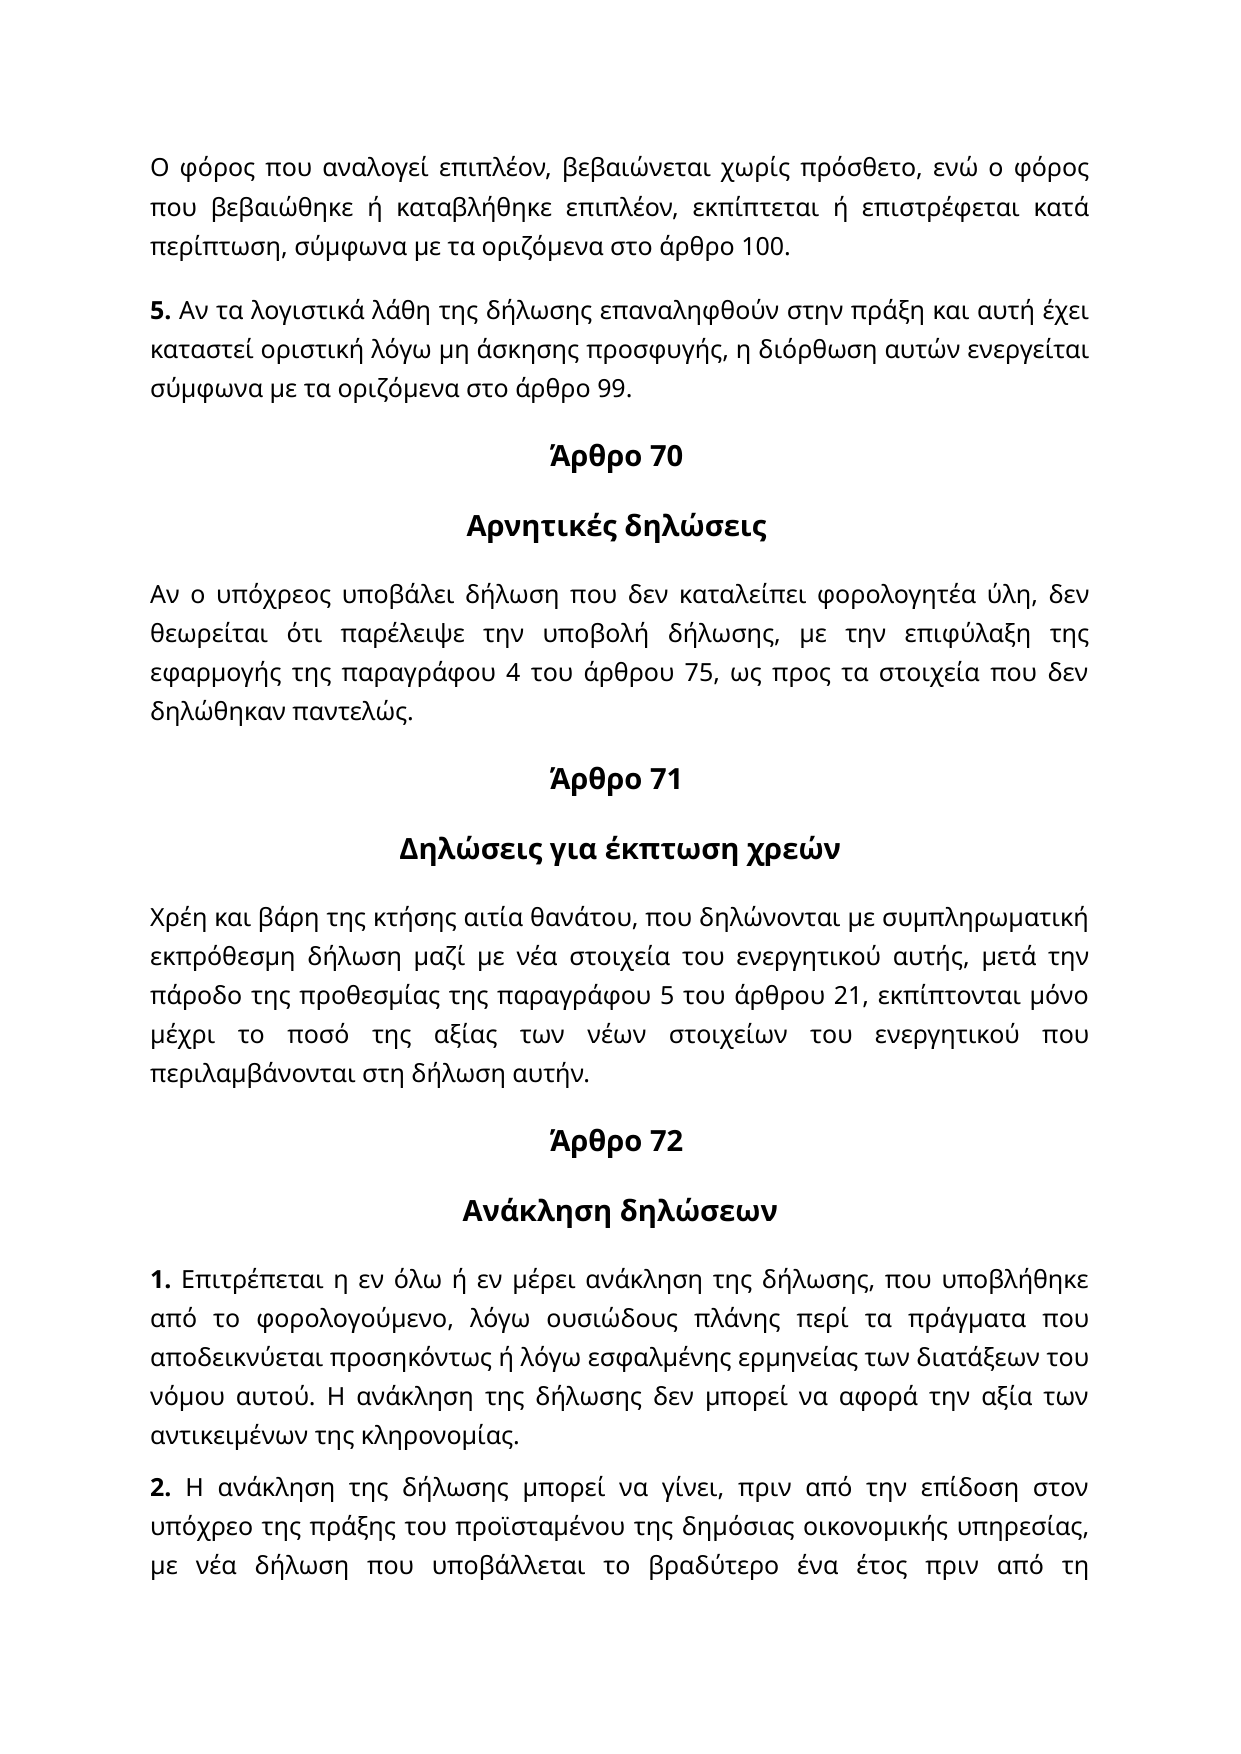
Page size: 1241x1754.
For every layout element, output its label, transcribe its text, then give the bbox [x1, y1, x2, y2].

subtitle Ανάκληση δηλώσεων [150, 1191, 1090, 1230]
text Χρέη και βάρη της κτήσης αιτία θανάτου, που δηλώνονται με συμπληρωματική εκπρόθεσμη δήλωση μαζί με νέα στοιχεία του ενεργητικού αυτής, μετά την πάροδο της προθεσμίας της παραγράφου 5 του άρθρου 21, εκπίπτονται μόνο μέχρι το ποσό της αξίας των νέων στοιχείων του ενεργητικού που περιλαμβάνονται στη δήλωση αυτήν. [150, 899, 1090, 1090]
subtitle Αρνητικές δηλώσεις [150, 506, 1090, 545]
subtitle Δηλώσεις για έκπτωση χρεών [150, 828, 1090, 868]
subtitle Άρθρο 71 [150, 758, 1090, 798]
text Ο φόρος που αναλογεί επιπλέον, βεβαιώνεται χωρίς πρόσθετο, ενώ ο φόρος που βεβαιώθηκε ή καταβλήθηκε επιπλέον, εκπίπτεται ή επιστρέφεται κατά περίπτωση, σύμφωνα με τα οριζόμενα στο άρθρο 100. [150, 150, 1090, 262]
subtitle Άρθρο 70 [150, 435, 1090, 475]
text 2. Η ανάκληση της δήλωσης μπορεί να γίνει, πριν από την επίδοση στον υπόχρεο της πράξης του προϊσταμένου της δημόσιας οικονομικής υπηρεσίας, με νέα δήλωση που υποβάλλεται το βραδύτερο ένα έτος πριν από τη [150, 1469, 1090, 1582]
text Αν ο υπόχρεος υποβάλει δήλωση που δεν καταλείπει φορολογητέα ύλη, δεν θεωρείται ότι παρέλειψε την υποβολή δήλωσης, με την επιφύλαξη της εφαρμογής της παραγράφου 4 του άρθρου 75, ως προς τα στοιχεία που δεν δηλώθηκαν παντελώς. [150, 576, 1090, 728]
subtitle Άρθρο 72 [150, 1120, 1090, 1160]
text 1. Επιτρέπεται η εν όλω ή εν μέρει ανάκληση της δήλωσης, που υποβλήθηκε από το φορολογούμενο, λόγω ουσιώδους πλάνης περί τα πράγματα που αποδεικνύεται προσηκόντως ή λόγω εσφαλμένης ερμηνείας των διατάξεων του νόμου αυτού. Η ανάκληση της δήλωσης δεν μπορεί να αφορά την αξία των αντικειμένων της κληρονομίας. [150, 1261, 1090, 1452]
text 5. Αν τα λογιστικά λάθη της δήλωσης επαναληφθούν στην πράξη και αυτή έχει καταστεί οριστική λόγω μη άσκησης προσφυγής, η διόρθωση αυτών ενεργείται σύμφωνα με τα οριζόμενα στο άρθρο 99. [150, 292, 1090, 405]
